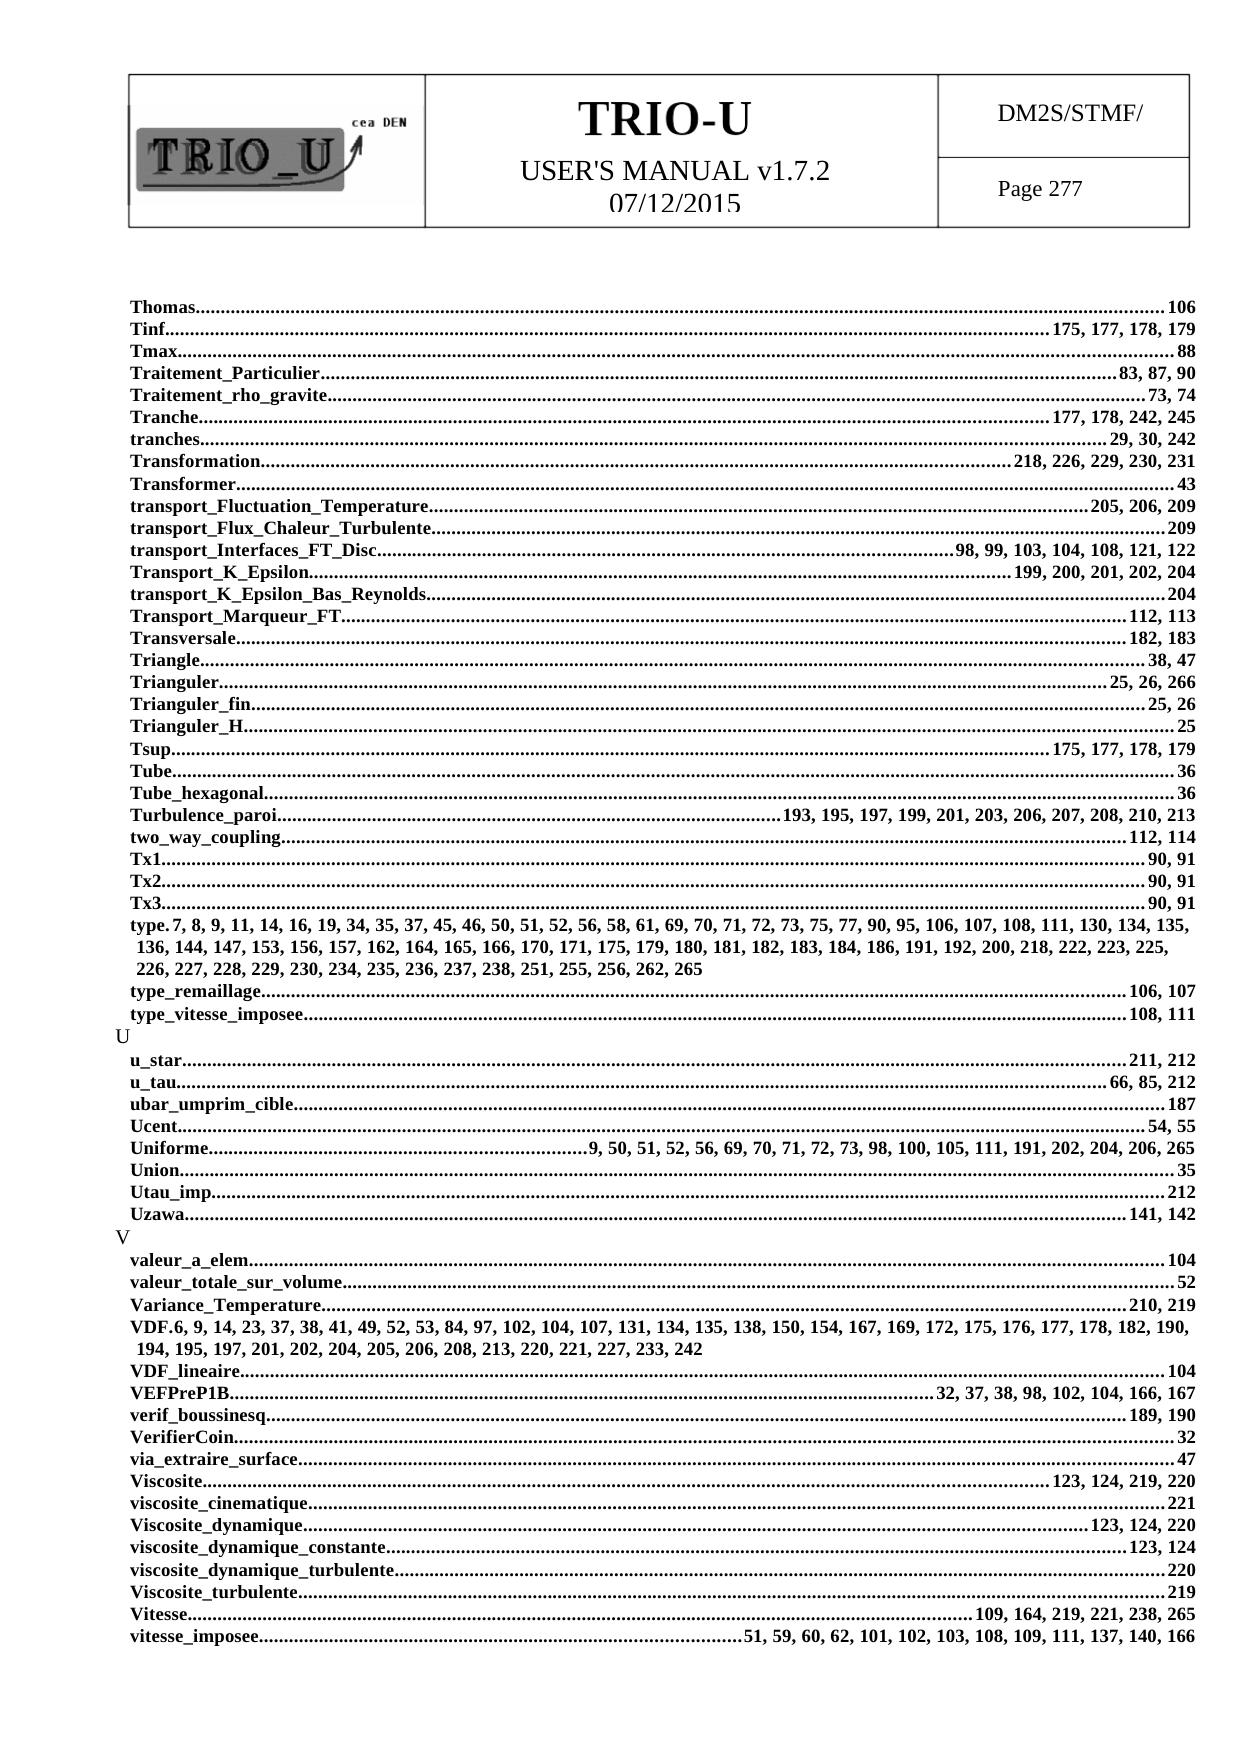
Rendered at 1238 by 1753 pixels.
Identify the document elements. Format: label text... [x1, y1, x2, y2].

text VDF 6, 9, 14, 23, 37, 38, 41, 49, 52, 53, 84, 97, 102, 104, 107, 131, 134, 135, 138, 150, 154, 167, 169, 172, 175, 176, 177, 178, 182, 190, 194, 195, 197, 201, 202, 204, 205, 206, 208, 213, 220, 221, 227, 233, 242 [130, 1315, 1196, 1359]
text VerifierCoin 32 [130, 1426, 1196, 1448]
text Trianguler_H 25 [130, 715, 1196, 737]
text viscosite_dynamique_constante 123, 124 [130, 1536, 1196, 1558]
text via_extraire_surface 47 [130, 1448, 1196, 1470]
text vitesse_imposee 51, 59, 60, 62, 101, 102, 103, 108, 109, 111, 137, 140, 166 [130, 1624, 1196, 1646]
text Tx2 90, 91 [130, 869, 1196, 892]
text Tmax 88 [130, 339, 1196, 362]
text Uzawa 141, 142 [130, 1203, 1196, 1225]
text tranches 29, 30, 242 [130, 428, 1196, 450]
text transport_K_Epsilon_Bas_Reynolds 204 [130, 582, 1196, 604]
text transport_Fluctuation_Temperature 205, 206, 209 [130, 494, 1196, 516]
text Tx1 90, 91 [130, 847, 1196, 869]
text Triangle 38, 47 [130, 649, 1196, 671]
text Union 35 [130, 1158, 1196, 1181]
text Tsup 175, 177, 178, 179 [130, 737, 1196, 759]
text Turbulence_paroi 193, 195, 197, 199, 201, 203, 206, 207, 208, 210, 213 [130, 803, 1196, 825]
text Thomas 106 [130, 295, 1196, 317]
text V [115, 1225, 1196, 1249]
text Uniforme 9, 50, 51, 52, 56, 69, 70, 71, 72, 73, 98, 100, 105, 111, 191, 202, 204, 206, 265 [130, 1136, 1196, 1158]
text Traitement_Particulier 83, 87, 90 [130, 362, 1196, 384]
text valeur_a_elem 104 [130, 1249, 1196, 1271]
text Transformer 43 [130, 472, 1196, 494]
text type_remaillage 106, 107 [130, 980, 1196, 1002]
text Viscosite_dynamique 123, 124, 220 [130, 1514, 1196, 1536]
text Utau_imp 212 [130, 1181, 1196, 1203]
text Trianguler_fin 25, 26 [130, 693, 1196, 715]
text Transformation 218, 226, 229, 230, 231 [130, 450, 1196, 472]
text Tube_hexagonal 36 [130, 781, 1196, 803]
text Viscosite_turbulente 219 [130, 1580, 1196, 1602]
text Variance_Temperature 210, 219 [130, 1293, 1196, 1315]
text Transversale 182, 183 [130, 627, 1196, 649]
text Tube 36 [130, 759, 1196, 781]
text Tinf 175, 177, 178, 179 [130, 317, 1196, 339]
text transport_Flux_Chaleur_Turbulente 209 [130, 516, 1196, 538]
text two_way_coupling 112, 114 [130, 825, 1196, 847]
text Tranche 177, 178, 242, 245 [130, 406, 1196, 428]
text transport_Interfaces_FT_Disc 98, 99, 103, 104, 108, 121, 122 [130, 538, 1196, 560]
text Transport_K_Epsilon 199, 200, 201, 202, 204 [130, 560, 1196, 582]
text ubar_umprim_cible 187 [130, 1092, 1196, 1114]
text Ucent 54, 55 [130, 1114, 1196, 1136]
text Vitesse 109, 164, 219, 221, 238, 265 [130, 1602, 1196, 1624]
text VEFPreP1B 32, 37, 38, 98, 102, 104, 166, 167 [130, 1381, 1196, 1403]
text Transport_Marqueur_FT 112, 113 [130, 604, 1196, 627]
text Viscosite 123, 124, 219, 220 [130, 1470, 1196, 1492]
text u_star 211, 212 [130, 1048, 1196, 1070]
text type_vitesse_imposee 108, 111 [130, 1002, 1196, 1024]
text valeur_totale_sur_volume 52 [130, 1271, 1196, 1293]
text Tx3 90, 91 [130, 892, 1196, 914]
text Trianguler 25, 26, 266 [130, 671, 1196, 693]
text u_tau 66, 85, 212 [130, 1070, 1196, 1092]
text U [115, 1024, 1196, 1048]
text viscosite_dynamique_turbulente 220 [130, 1558, 1196, 1580]
text VDF_lineaire 104 [130, 1359, 1196, 1381]
text viscosite_cinematique 221 [130, 1492, 1196, 1514]
text Traitement_rho_gravite 73, 74 [130, 384, 1196, 406]
text verif_boussinesq 189, 190 [130, 1403, 1196, 1426]
text type 7, 8, 9, 11, 14, 16, 19, 34, 35, 37, 45, 46, 50, 51, 52, 56, 58, 61, 69, 70, 71, 72, 73, 75, 77, 90, 95, 106, 107, 108, 111, 130, 134, 135, 136, 144, 147, 153, 156, 157, 162, 164, 165, 166, 170, 171, 175, 179, 180, 181, 182, 183, 184, 186, 191, 192, 200, 218, 222, 223, 225, 226, 227, 228, 229, 230, 234, 235, 236, 237, 238, 251, 255, 256, 262, 265 [130, 914, 1196, 980]
